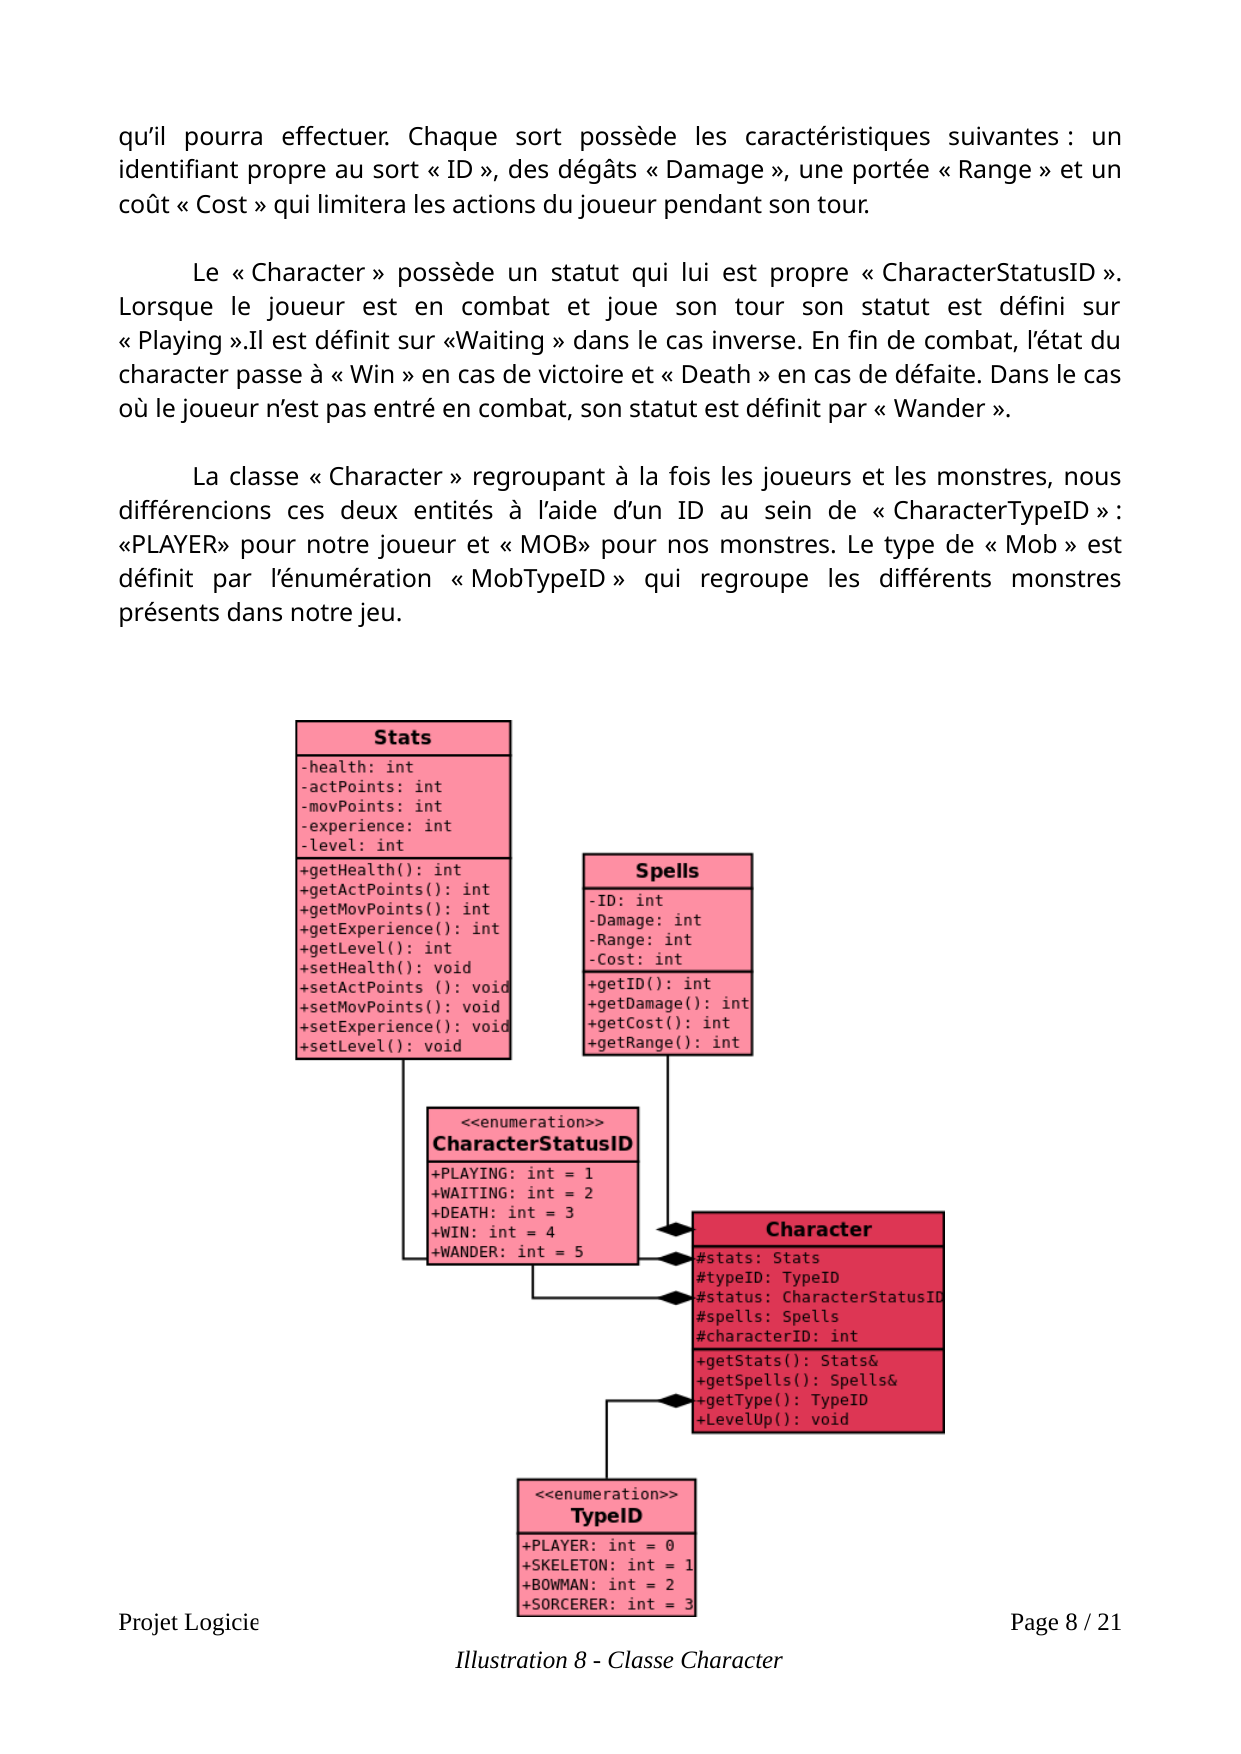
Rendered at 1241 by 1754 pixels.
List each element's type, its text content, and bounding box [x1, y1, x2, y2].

text qu’il pourra effectuer. Chaque sort possède les caractéristiques suivantes : un identifiant propre au sort « ID », des dégâts « Damage », une portée « Range » et un coût « Cost » qui limitera les actions du joueur pendant son tour. [118, 118, 1122, 220]
text Illustration 8 - Classe Character [258, 710, 982, 1674]
text La classe « Character » regroupant à la fois les joueurs et les monstres, nous différencions ces deux entités à l’aide d’un ID au sein de « CharacterTypeID » : «PLAYER» pour notre joueur et « MOB» pour nos monstres. Le type de « Mob » est définit par l’énumération « MobTypeID » qui regroupe les différents monstres présents dans notre jeu. [118, 459, 1122, 629]
text Le « Character » possède un statut qui lui est propre « CharacterStatusID ». Lorsque le joueur est en combat et joue son tour son statut est défini sur « Playing ».Il est définit sur «Waiting » dans le cas inverse. En fin de combat, l’état du character passe à « Win » en cas de victoire et « Death » en cas de défaite. Dans le cas où le joueur n’est pas entré en combat, son statut est définit par « Wander ». [118, 254, 1122, 425]
picture [295, 720, 945, 1617]
